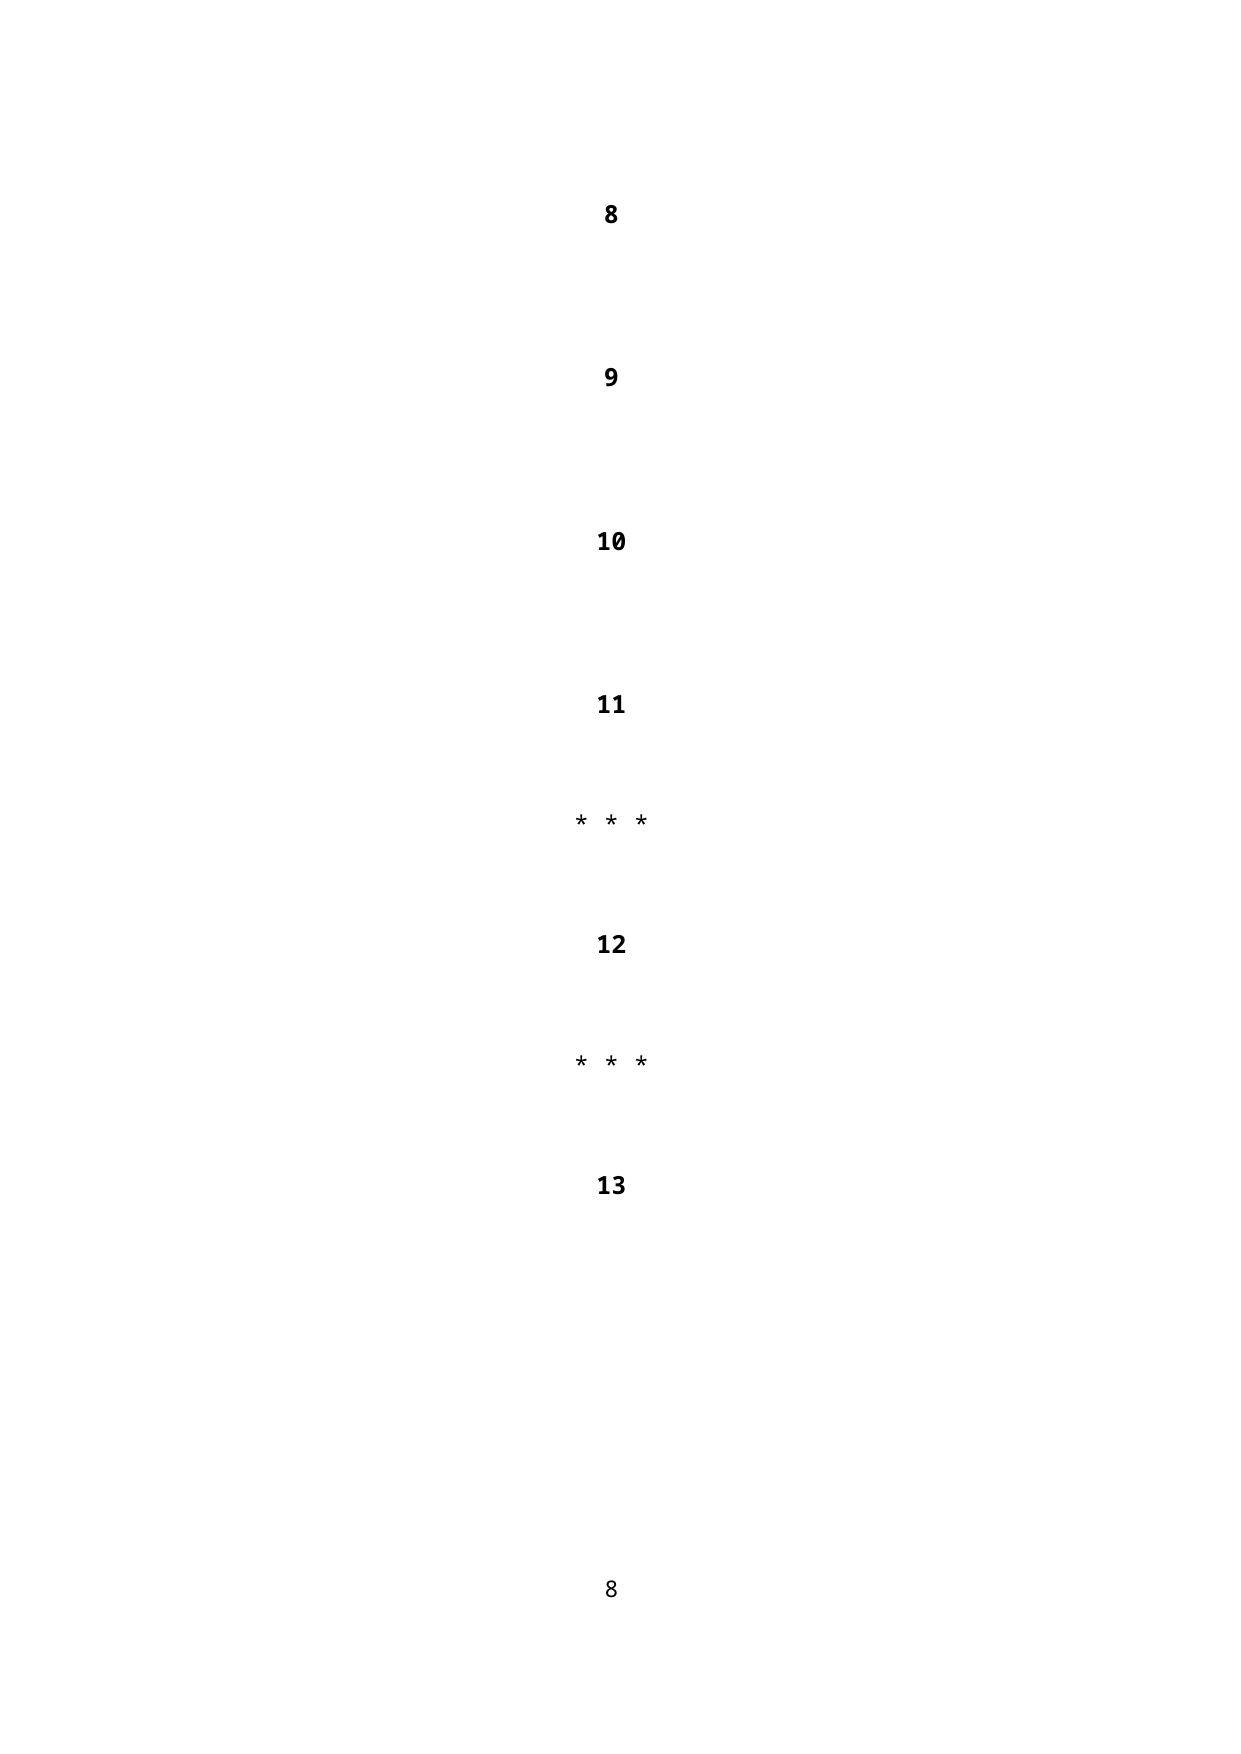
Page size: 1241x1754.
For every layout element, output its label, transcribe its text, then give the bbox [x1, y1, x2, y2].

subtitle * * * [159, 1039, 1063, 1083]
subtitle 9 [159, 352, 1063, 395]
subtitle 8 [159, 189, 1063, 232]
subtitle * * * [159, 799, 1063, 842]
subtitle 11 [159, 679, 1063, 722]
subtitle 13 [159, 1160, 1063, 1203]
subtitle 12 [159, 919, 1063, 962]
subtitle 10 [159, 516, 1063, 559]
